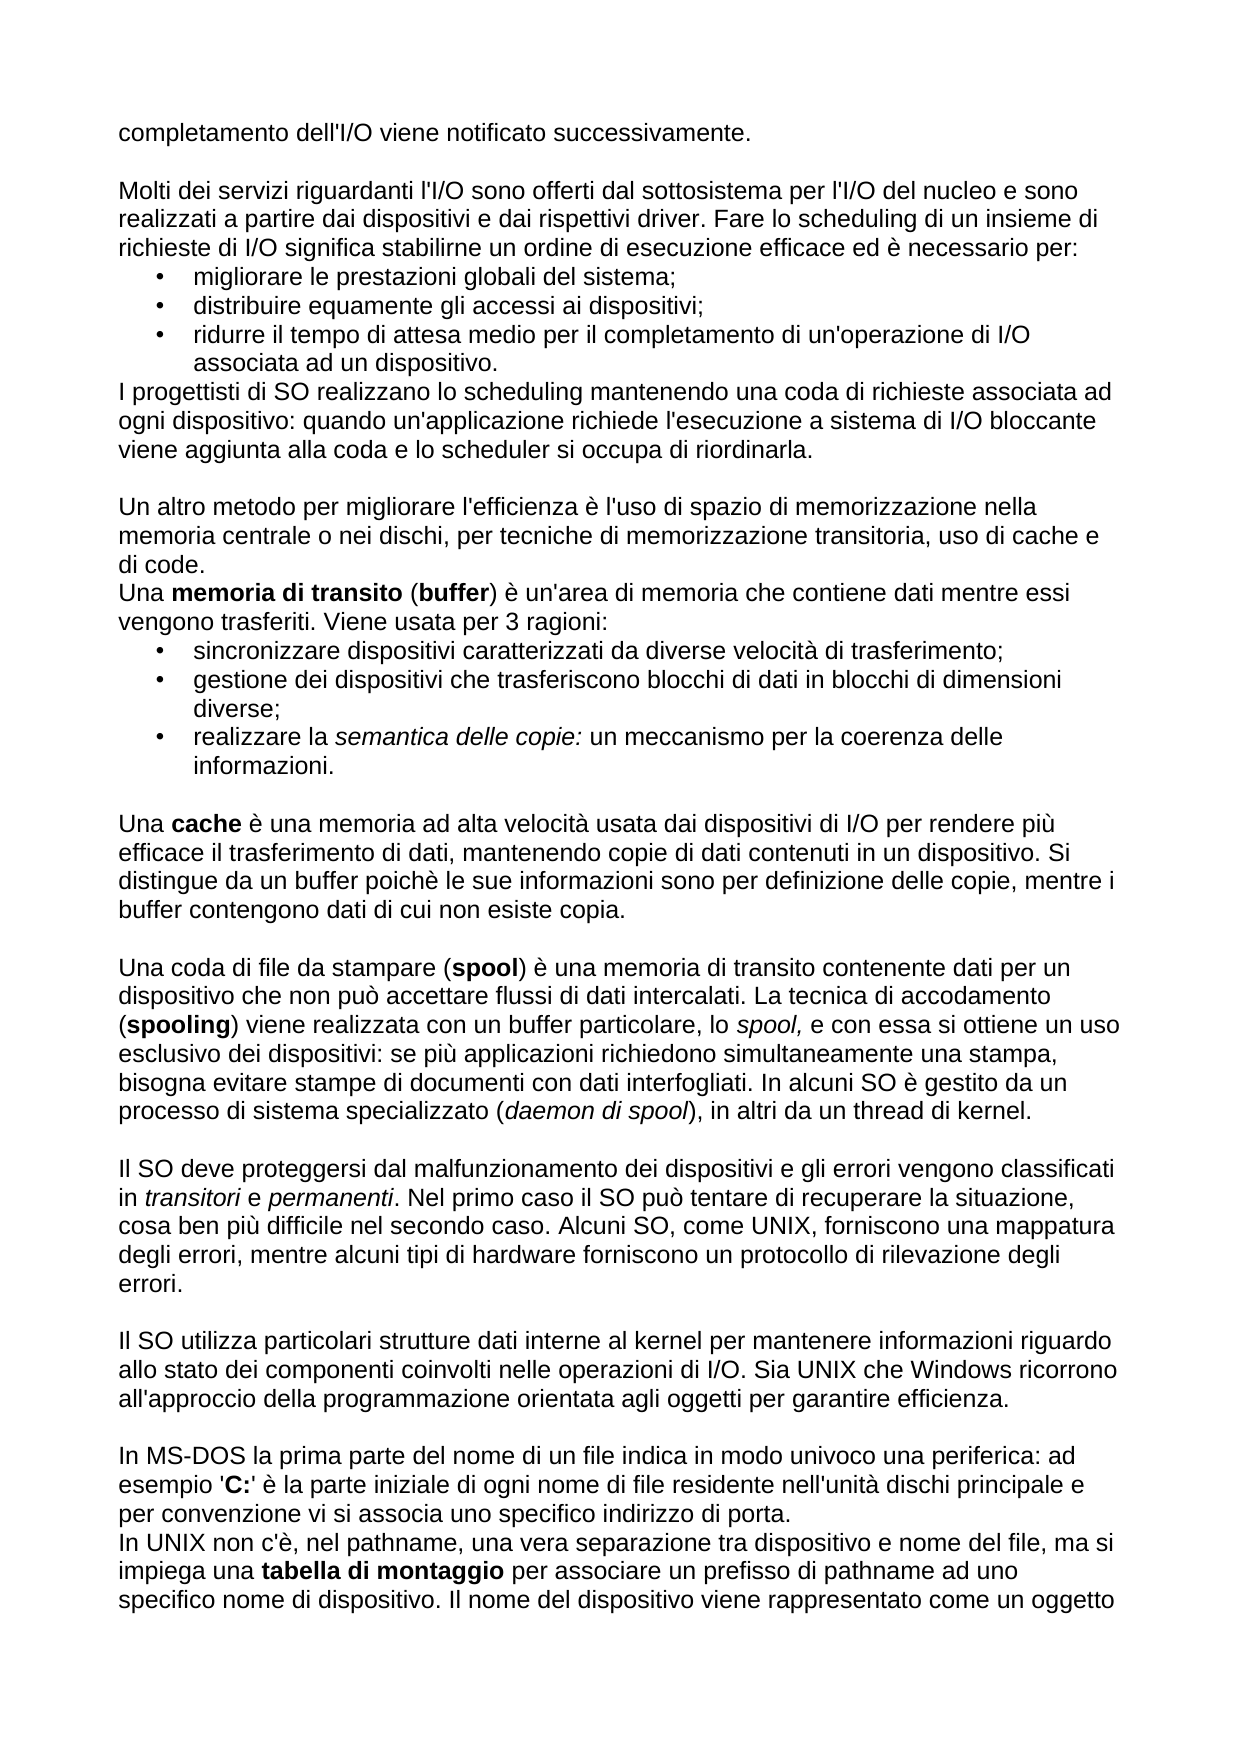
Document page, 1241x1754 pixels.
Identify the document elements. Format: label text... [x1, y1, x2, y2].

text Il SO utilizza particolari strutture dati interne al kernel per mantenere informazioni riguardo allo stato dei componenti coinvolti nelle operazioni di I/O. Sia UNIX che Windows ricorrono all'approccio della programmazione orientata agli oggetti per garantire efficienza. [118, 1326, 1122, 1412]
list gestione dei dispositivi che trasferiscono blocchi di dati in blocchi di dimensioni diverse; [156, 665, 1122, 722]
text I progettisti di SO realizzano lo scheduling mantenendo una coda di richieste associata ad ogni dispositivo: quando un'applicazione richiede l'esecuzione a sistema di I/O bloccante viene aggiunta alla coda e lo scheduler si occupa di riordinarla. [118, 377, 1122, 463]
text In UNIX non c'è, nel pathname, una vera separazione tra dispositivo e nome del file, ma si impiega una tabella di montaggio per associare un prefisso di pathname ad uno specifico nome di dispositivo. Il nome del dispositivo viene rappresentato come un oggetto [118, 1527, 1122, 1614]
list distribuire equamente gli accessi ai dispositivi; [156, 291, 1122, 319]
text completamento dell'I/O viene notificato successivamente. [118, 118, 1122, 147]
list ridurre il tempo di attesa medio per il completamento di un'operazione di I/O associata ad un dispositivo. [156, 319, 1122, 377]
list sincronizzare dispositivi caratterizzati da diverse velocità di trasferimento; [156, 636, 1122, 665]
list realizzare la semantica delle copie: un meccanismo per la coerenza delle informazioni. [156, 722, 1122, 780]
text Un altro metodo per migliorare l'efficienza è l'uso di spazio di memorizzazione nella memoria centrale o nei dischi, per tecniche di memorizzazione transitoria, uso di cache e di code. [118, 492, 1122, 578]
text Il SO deve proteggersi dal malfunzionamento dei dispositivi e gli errori vengono classificati in transitori e permanenti. Nel primo caso il SO può tentare di recuperare la situazione, cosa ben più difficile nel secondo caso. Alcuni SO, come UNIX, forniscono una mappatura degli errori, mentre alcuni tipi di hardware forniscono un protocollo di rilevazione degli errori. [118, 1154, 1122, 1297]
text Molti dei servizi riguardanti l'I/O sono offerti dal sottosistema per l'I/O del nucleo e sono realizzati a partire dai dispositivi e dai rispettivi driver. Fare lo scheduling di un insieme di richieste di I/O significa stabilirne un ordine di esecuzione efficace ed è necessario per: [118, 176, 1122, 262]
text Una memoria di transito (buffer) è un'area di memoria che contiene dati mentre essi vengono trasferiti. Viene usata per 3 ragioni: [118, 578, 1122, 636]
text Una coda di file da stampare (spool) è una memoria di transito contenente dati per un dispositivo che non può accettare flussi di dati intercalati. La tecnica di accodamento (spooling) viene realizzata con un buffer particolare, lo spool, e con essa si ottiene un uso esclusivo dei dispositivi: se più applicazioni richiedono simultaneamente una stampa, bisogna evitare stampe di documenti con dati interfogliati. In alcuni SO è gestito da un processo di sistema specializzato (daemon di spool), in altri da un thread di kernel. [118, 952, 1122, 1125]
text Una cache è una memoria ad alta velocità usata dai dispositivi di I/O per rendere più efficace il trasferimento di dati, mantenendo copie di dati contenuti in un dispositivo. Si distingue da un buffer poichè le sue informazioni sono per definizione delle copie, mentre i buffer contengono dati di cui non esiste copia. [118, 809, 1122, 924]
list migliorare le prestazioni globali del sistema; [156, 262, 1122, 291]
text In MS-DOS la prima parte del nome di un file indica in modo univoco una periferica: ad esempio 'C:' è la parte iniziale di ogni nome di file residente nell'unità dischi principale e per convenzione vi si associa uno specifico indirizzo di porta. [118, 1441, 1122, 1527]
